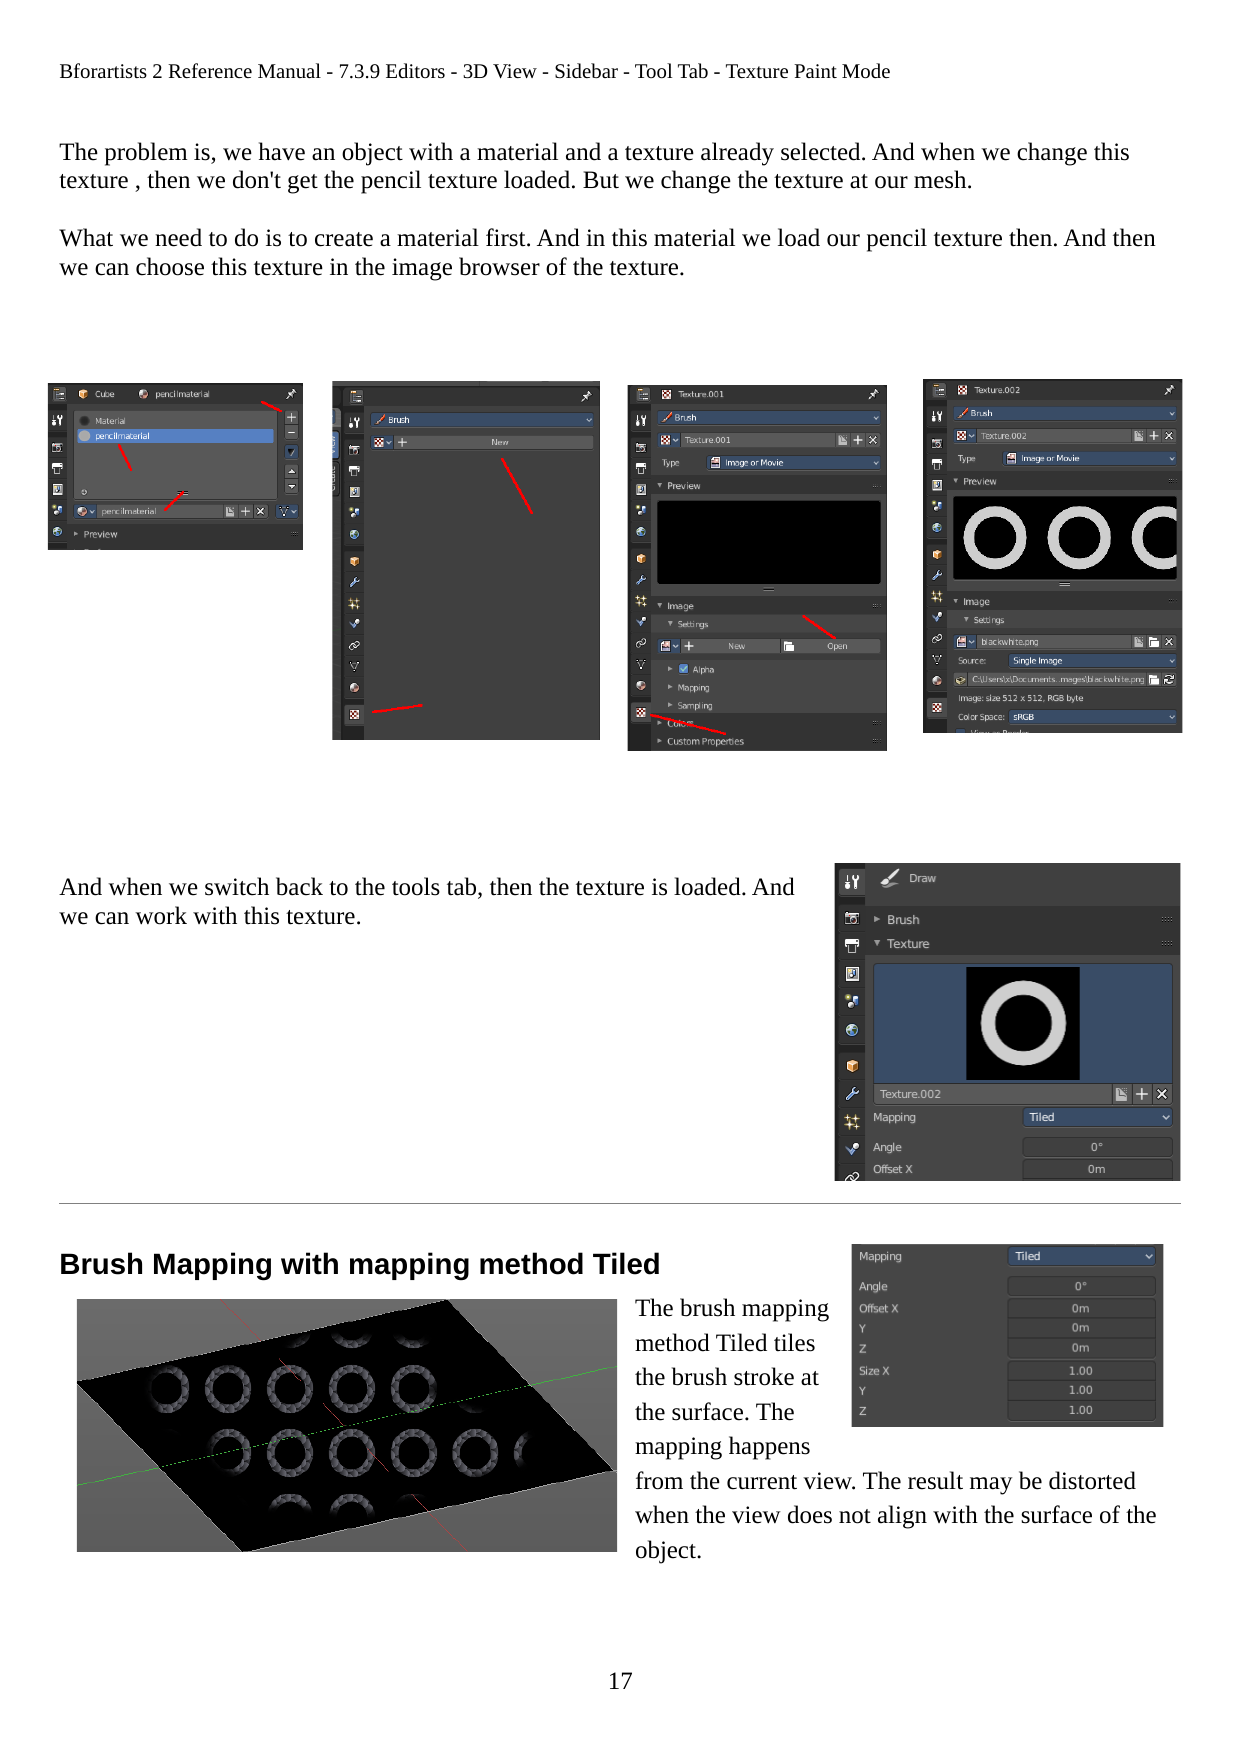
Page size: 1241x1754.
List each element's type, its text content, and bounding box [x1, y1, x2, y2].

text The problem is, we have an object with a material and a texture already selected. And when we change this texture , then we don't get the pencil texture loaded. But we change the texture at our mesh. [59, 137, 1181, 194]
text And when we switch back to the tools tab, then the texture is loaded. And we can work with this texture. [59, 872, 834, 929]
picture [923, 379, 1183, 733]
picture [834, 863, 1181, 1181]
picture [627, 385, 887, 751]
picture [76, 1299, 618, 1552]
text The brush mapping method Tiled tiles the brush stroke at the surface. The mapping happens from the current view. The result may be distorted when the view does not align with the surface of the object. [59, 1293, 1181, 1563]
picture [851, 1244, 1164, 1427]
picture [47, 383, 303, 550]
text What we need to do is to create a material first. And in this material we load our pencil texture then. And then we can choose this texture in the image browser of the texture. [59, 223, 1181, 280]
subtitle Brush Mapping with mapping method Tiled [59, 1247, 851, 1281]
picture [332, 381, 600, 740]
